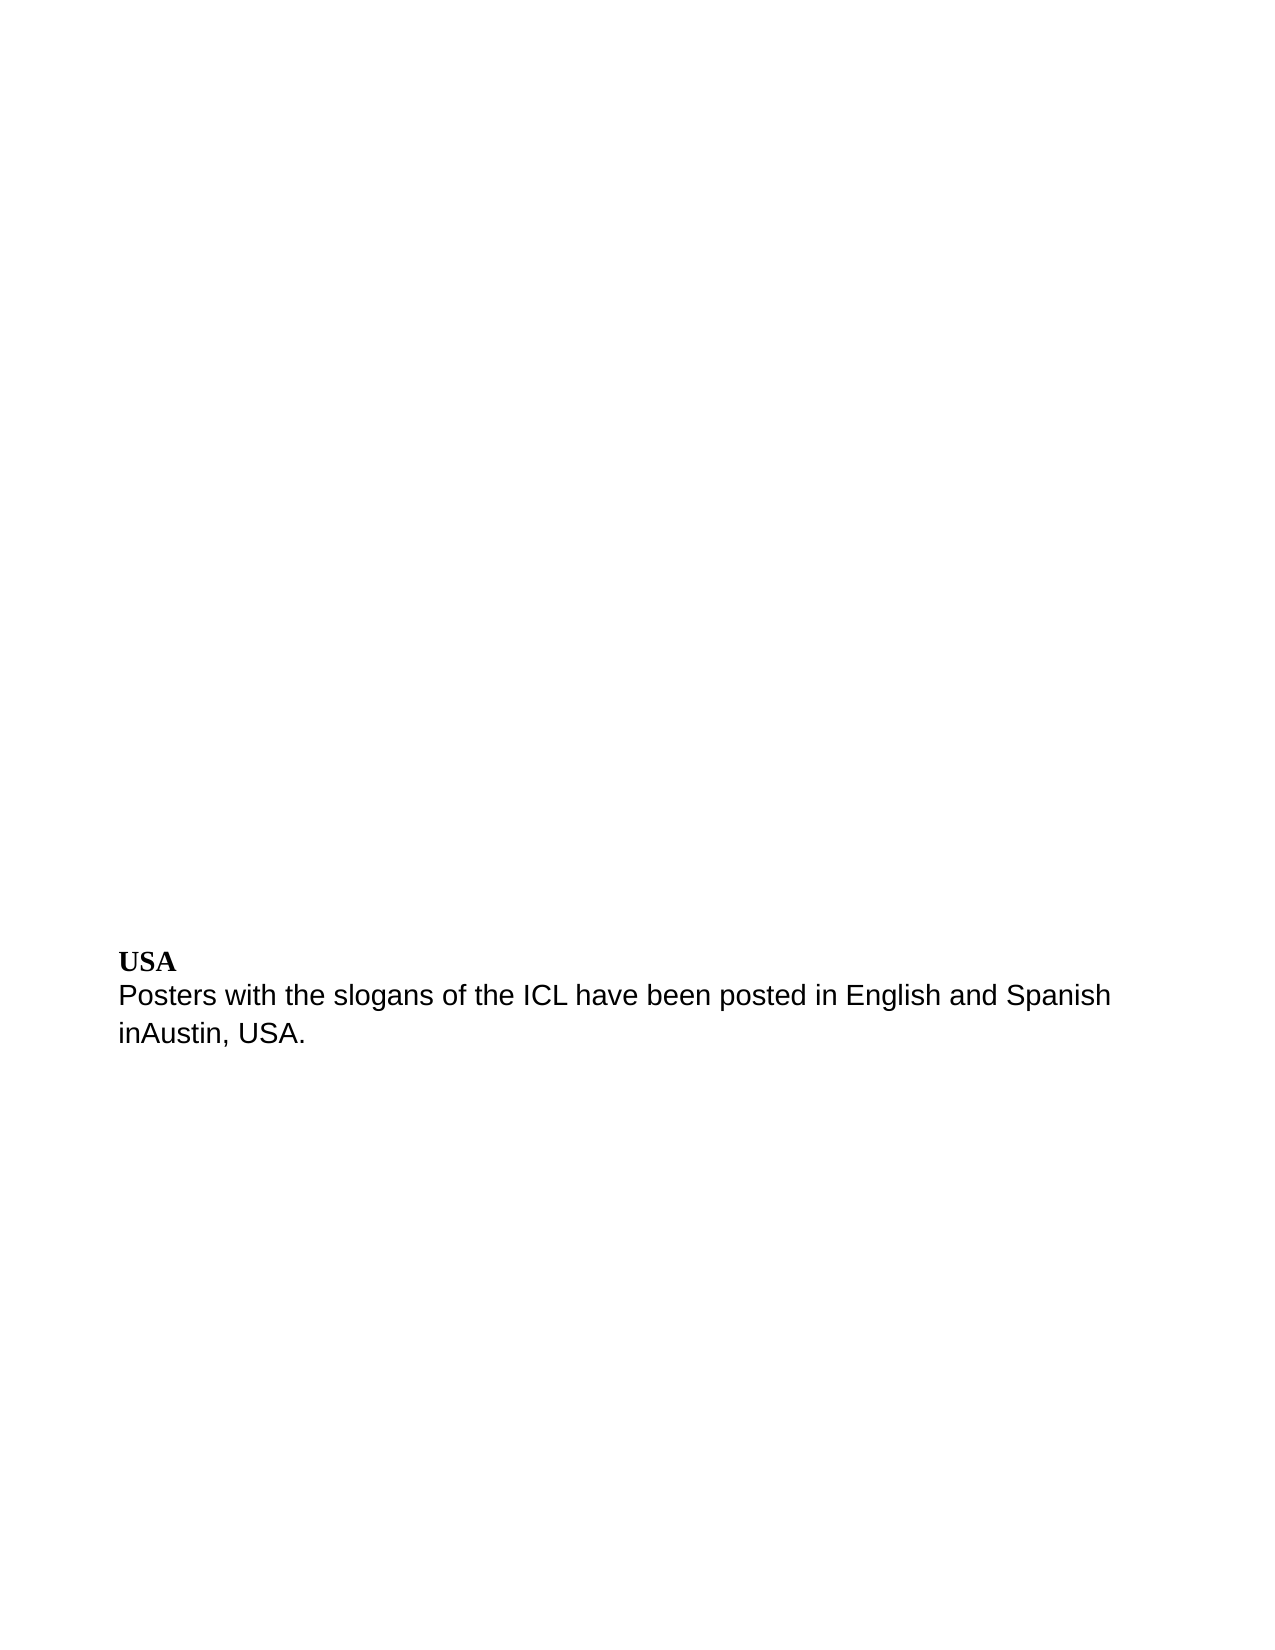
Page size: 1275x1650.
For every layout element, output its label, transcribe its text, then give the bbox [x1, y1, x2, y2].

subtitle USA [118, 944, 1157, 977]
text Posters with the slogans of the ICL have been posted in English and Spanish inAustin, USA. [118, 977, 1157, 1049]
